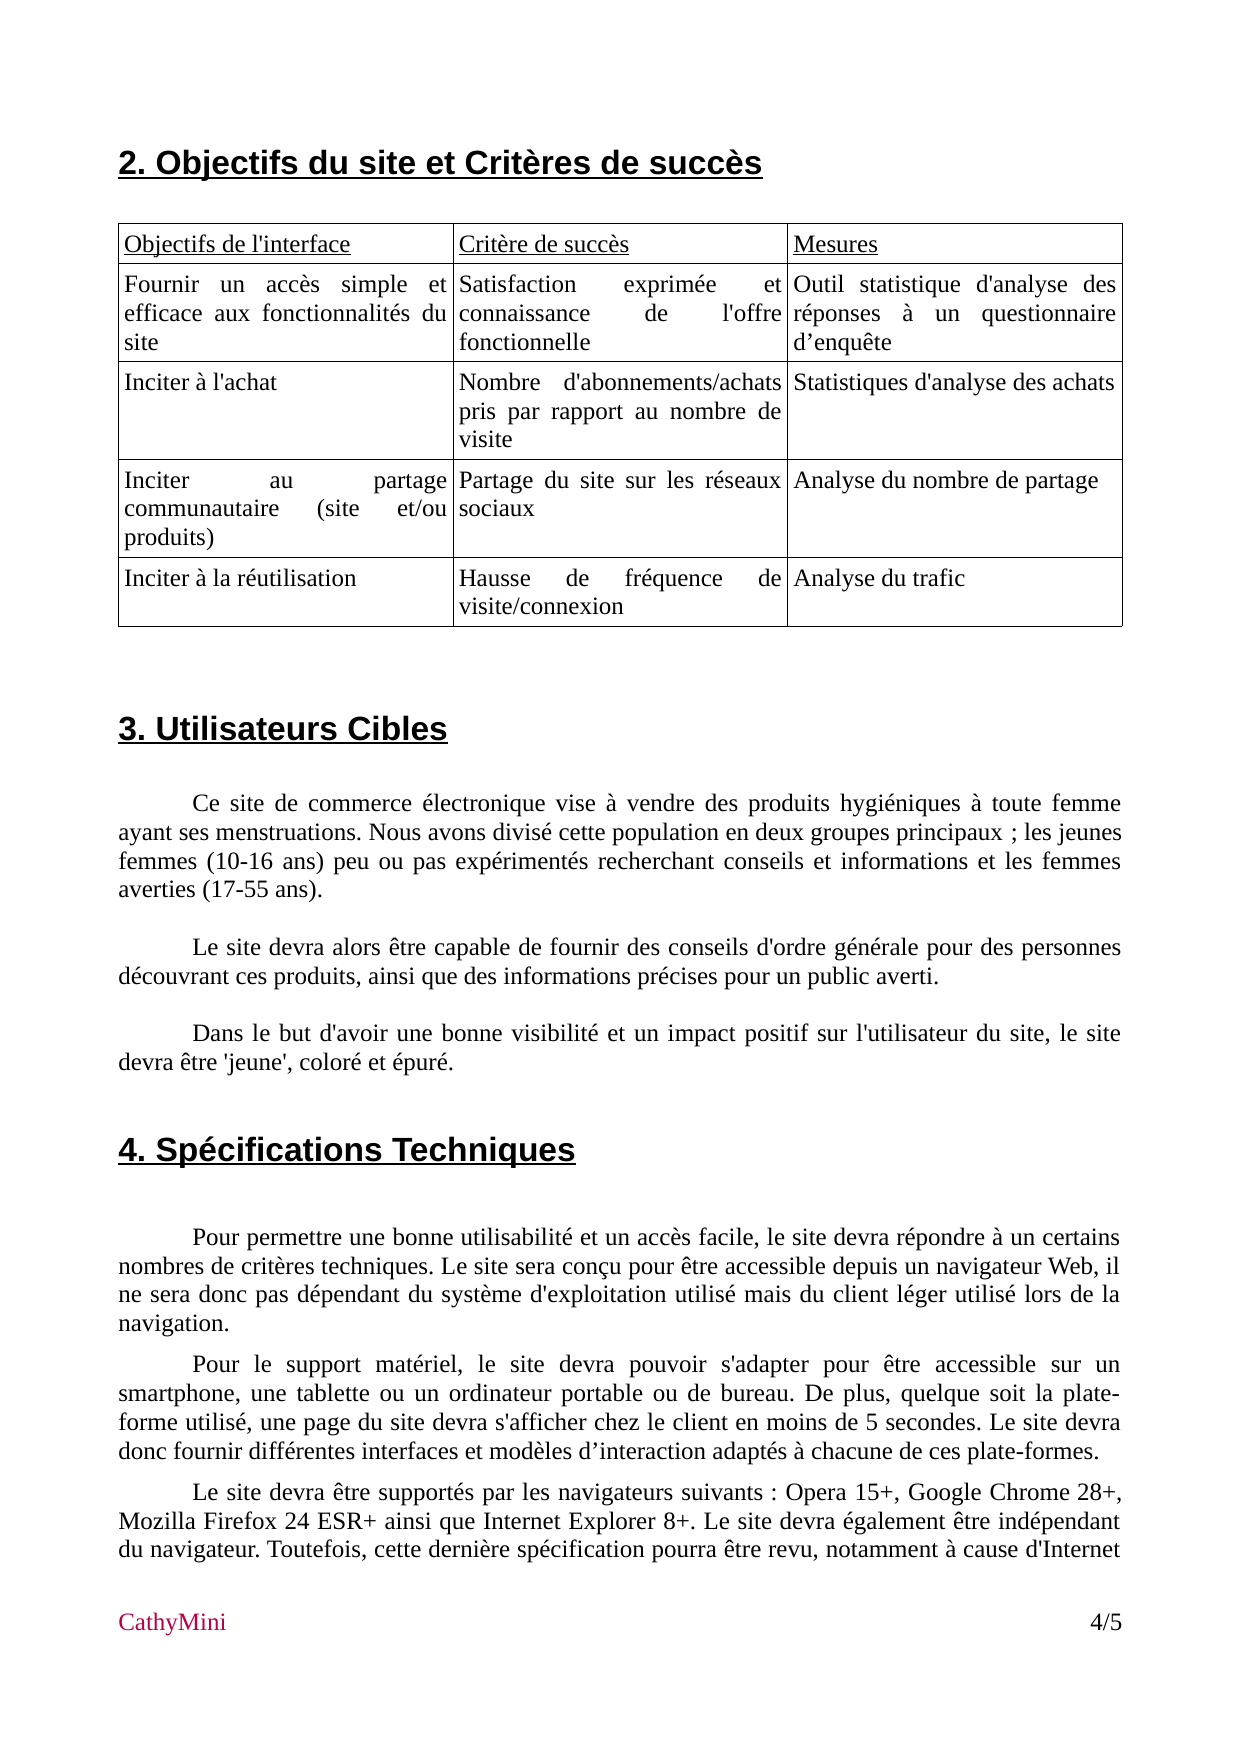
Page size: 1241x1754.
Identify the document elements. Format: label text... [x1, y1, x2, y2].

text Pour le support matériel, le site devra pouvoir s'adapter pour être accessible sur un smartphone, une tablette ou un ordinateur portable ou de bureau. De plus, quelque soit la plate-forme utilisé, une page du site devra s'afficher chez le client en moins de 5 secondes. Le site devra donc fournir différentes interfaces et modèles d’interaction adaptés à chacune de ces plate-formes. [118, 1349, 1122, 1464]
table_cell Nombre d'abonnements/achats pris par rapport au nombre de visite [454, 362, 787, 459]
subtitle 4. Spécifications Techniques [118, 1129, 1122, 1168]
table_cell Inciter au partage communautaire (site et/ou produits) [119, 460, 453, 557]
table_cell Satisfaction exprimée et connaissance de l'offre fonctionnelle [454, 264, 787, 361]
text Pour permettre une bonne utilisabilité et un accès facile, le site devra répondre à un certains nombres de critères techniques. Le site sera conçu pour être accessible depuis un navigateur Web, il ne sera donc pas dépendant du système d'exploitation utilisé mais du client léger utilisé lors de la navigation. [118, 1222, 1122, 1337]
table_cell Inciter à la réutilisation [119, 558, 453, 626]
table_cell Fournir un accès simple et efficace aux fonctionnalités du site [119, 264, 453, 361]
table_header Critère de succès [454, 224, 787, 263]
table_cell Statistiques d'analyse des achats [788, 362, 1122, 459]
table_header Mesures [788, 224, 1122, 263]
text Dans le but d'avoir une bonne visibilité et un impact positif sur l'utilisateur du site, le site devra être 'jeune', coloré et épuré. [118, 1018, 1122, 1076]
text Ce site de commerce électronique vise à vendre des produits hygiéniques à toute femme ayant ses menstruations. Nous avons divisé cette population en deux groupes principaux ; les jeunes femmes (10-16 ans) peu ou pas expérimentés recherchant conseils et informations et les femmes averties (17-55 ans). [118, 788, 1122, 903]
subtitle 2. Objectifs du site et Critères de succès [118, 143, 1122, 182]
subtitle 3. Utilisateurs Cibles [118, 708, 1122, 747]
table_cell Analyse du trafic [788, 558, 1122, 626]
text Le site devra alors être capable de fournir des conseils d'ordre générale pour des personnes découvrant ces produits, ainsi que des informations précises pour un public averti. [118, 932, 1122, 989]
table_cell Partage du site sur les réseaux sociaux [454, 460, 787, 557]
table_cell Outil statistique d'analyse des réponses à un questionnaire d’enquête [788, 264, 1122, 361]
table_cell Analyse du nombre de partage [788, 460, 1122, 557]
table_cell Inciter à l'achat [119, 362, 453, 459]
text Le site devra être supportés par les navigateurs suivants : Opera 15+, Google Chrome 28+, Mozilla Firefox 24 ESR+ ainsi que Internet Explorer 8+. Le site devra également être indépendant du navigateur. Toutefois, cette dernière spécification pourra être revu, notamment à cause d'Internet [118, 1477, 1122, 1563]
table_header Objectifs de l'interface [119, 224, 453, 263]
table_cell Hausse de fréquence de visite/connexion [454, 558, 787, 626]
